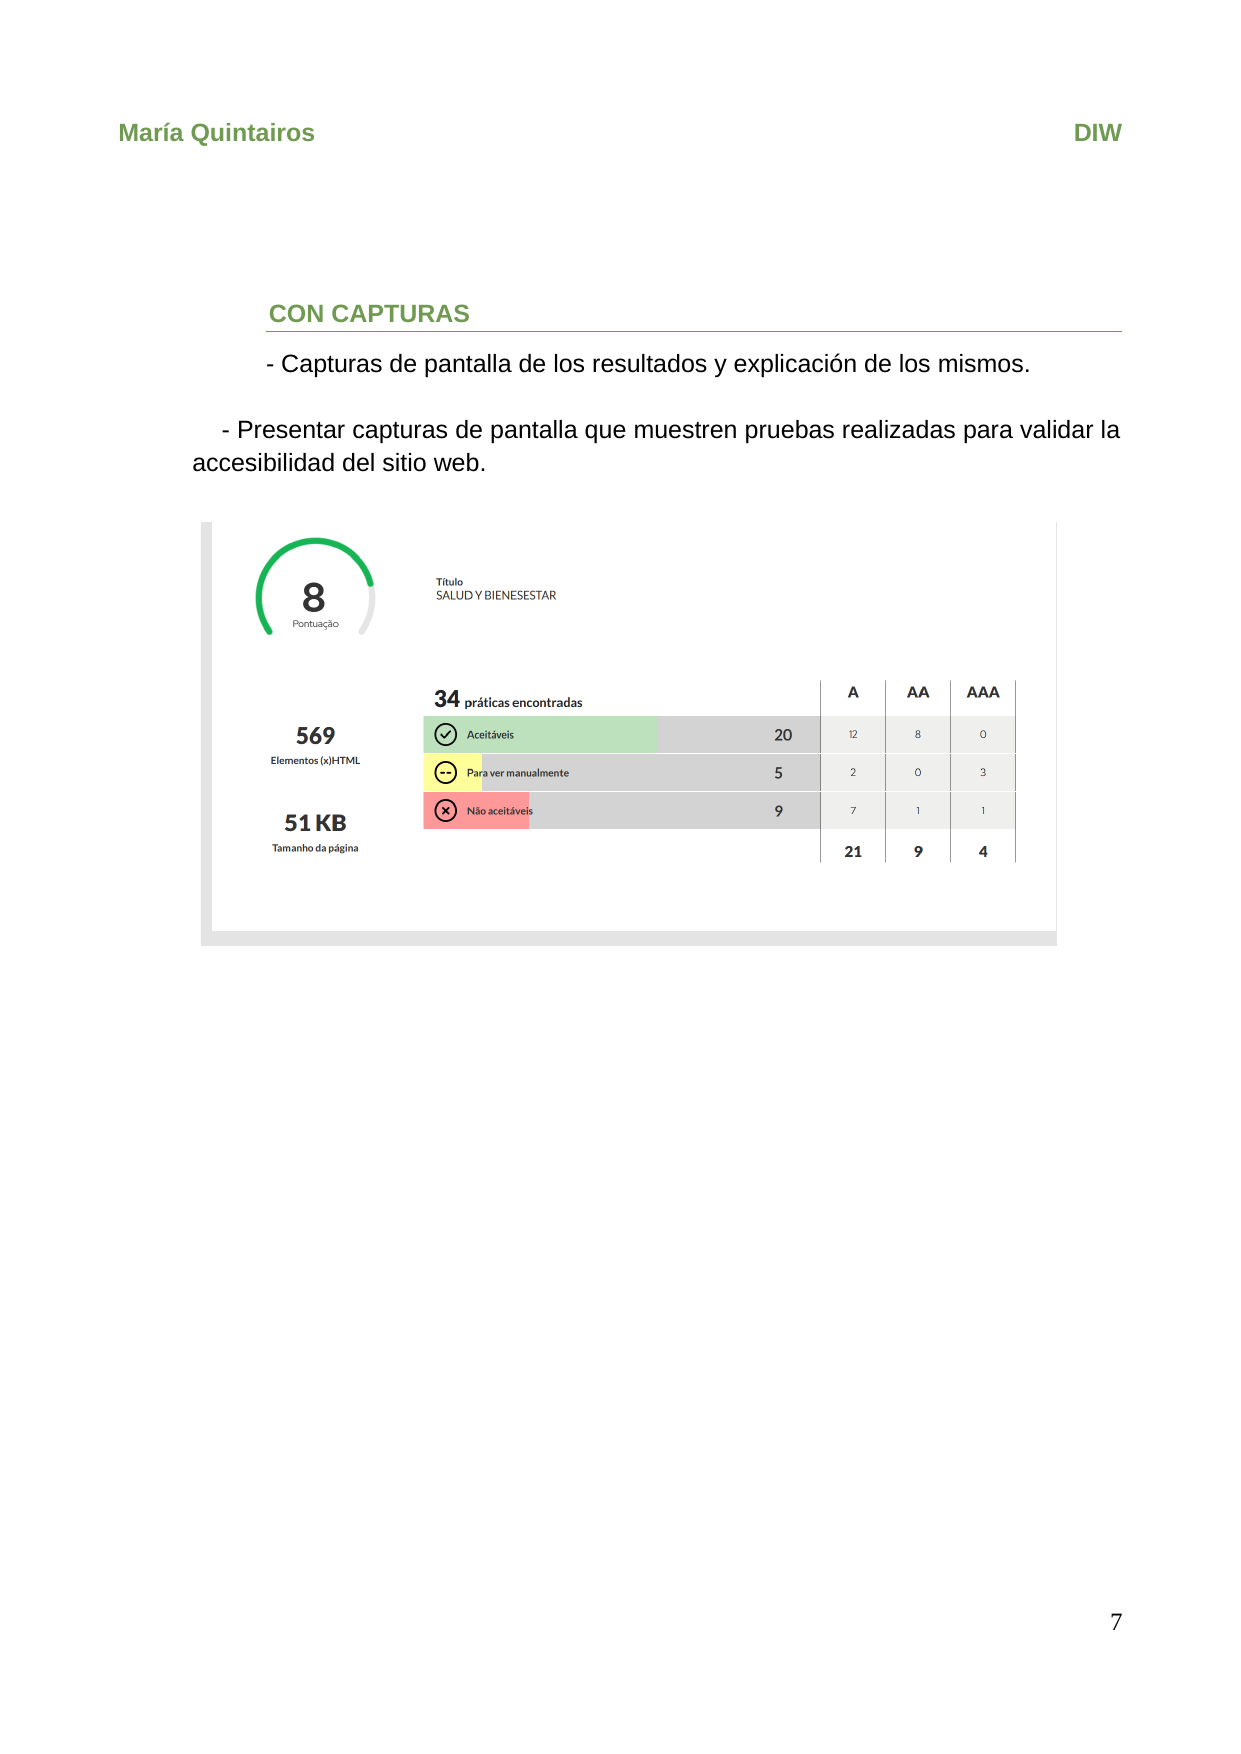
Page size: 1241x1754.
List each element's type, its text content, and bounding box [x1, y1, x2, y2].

text - Capturas de pantalla de los resultados y explicación de los mismos. [192, 349, 1122, 378]
text - Presentar capturas de pantalla que muestren pruebas realizadas para validar la accesibilidad del sitio web. [192, 415, 1122, 477]
subtitle CON CAPTURAS [266, 296, 1122, 331]
picture [200, 522, 1057, 946]
